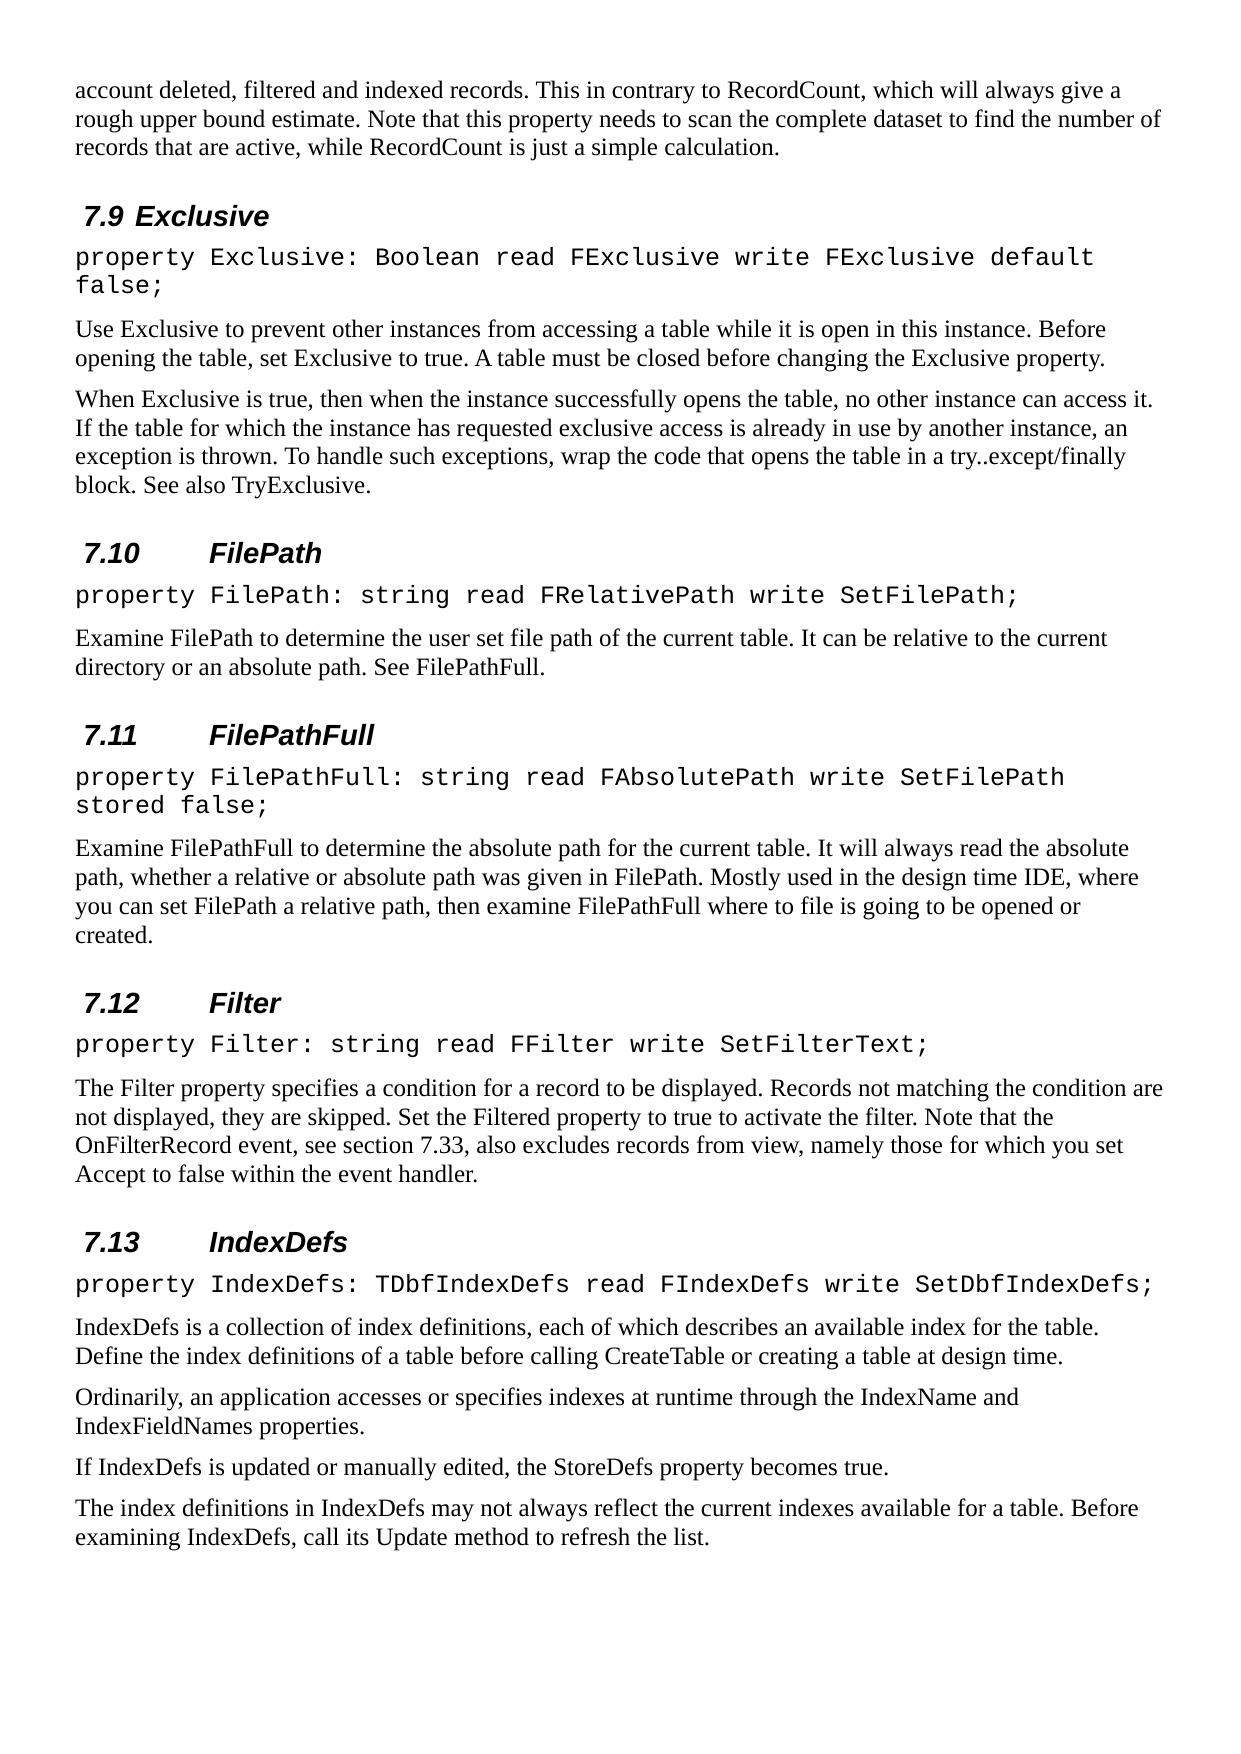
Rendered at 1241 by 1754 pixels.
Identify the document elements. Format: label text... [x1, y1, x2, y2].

subtitle FilePath [75, 536, 1165, 570]
text account deleted, filtered and indexed records. This in contrary to RecordCount, which will always give a rough upper bound estimate. Note that this property needs to scan the complete dataset to find the number of records that are active, while RecordCount is just a simple calculation. [75, 75, 1165, 161]
text property Exclusive: Boolean read FExclusive write FExclusive default false; [75, 245, 1165, 301]
text The index definitions in IndexDefs may not always reflect the current indexes available for a table. Before examining IndexDefs, call its Update method to refresh the list. [75, 1493, 1165, 1551]
text Use Exclusive to prevent other instances from accessing a table while it is open in this instance. Before opening the table, set Exclusive to true. A table must be closed before changing the Exclusive property. [75, 314, 1165, 371]
subtitle IndexDefs [75, 1225, 1165, 1259]
text The Filter property specifies a condition for a record to be displayed. Records not matching the condition are not displayed, they are skipped. Set the Filtered property to true to activate the filter. Note that the OnFilterRecord event, see section 7.33, also excludes records from view, namely those for which you set Accept to false within the event handler. [75, 1073, 1165, 1188]
subtitle FilePathFull [75, 718, 1165, 752]
text IndexDefs is a collection of index definitions, each of which describes an available index for the table. Define the index definitions of a table before calling CreateTable or creating a table at design time. [75, 1312, 1165, 1370]
text If IndexDefs is updated or manually edited, the StoreDefs property becomes true. [75, 1452, 1165, 1481]
text property FilePath: string read FRelativePath write SetFilePath; [75, 582, 1165, 611]
text When Exclusive is true, then when the instance successfully opens the table, no other instance can access it. If the table for which the instance has requested exclusive access is already in use by another instance, an exception is thrown. To handle such exceptions, wrap the code that opens the table in a try..except/finally block. See also TryExclusive. [75, 384, 1165, 499]
text Examine FilePath to determine the user set file path of the current table. It can be relative to the current directory or an absolute path. See FilePathFull. [75, 623, 1165, 681]
text property IndexDefs: TDbfIndexDefs read FIndexDefs write SetDbfIndexDefs; [75, 1271, 1165, 1300]
subtitle Exclusive [75, 199, 1165, 232]
text Examine FilePathFull to determine the absolute path for the current table. It will always read the absolute path, whether a relative or absolute path was given in FilePath. Mostly used in the design time IDE, where you can set FilePath a relative path, then examine FilePathFull where to file is going to be opened or created. [75, 833, 1165, 948]
text property Filter: string read FFilter write SetFilterText; [75, 1032, 1165, 1060]
text Ordinarily, an application accesses or specifies indexes at runtime through the IndexName and IndexFieldNames properties. [75, 1382, 1165, 1440]
subtitle Filter [75, 986, 1165, 1019]
text property FilePathFull: string read FAbsolutePath write SetFilePath stored false; [75, 764, 1165, 821]
